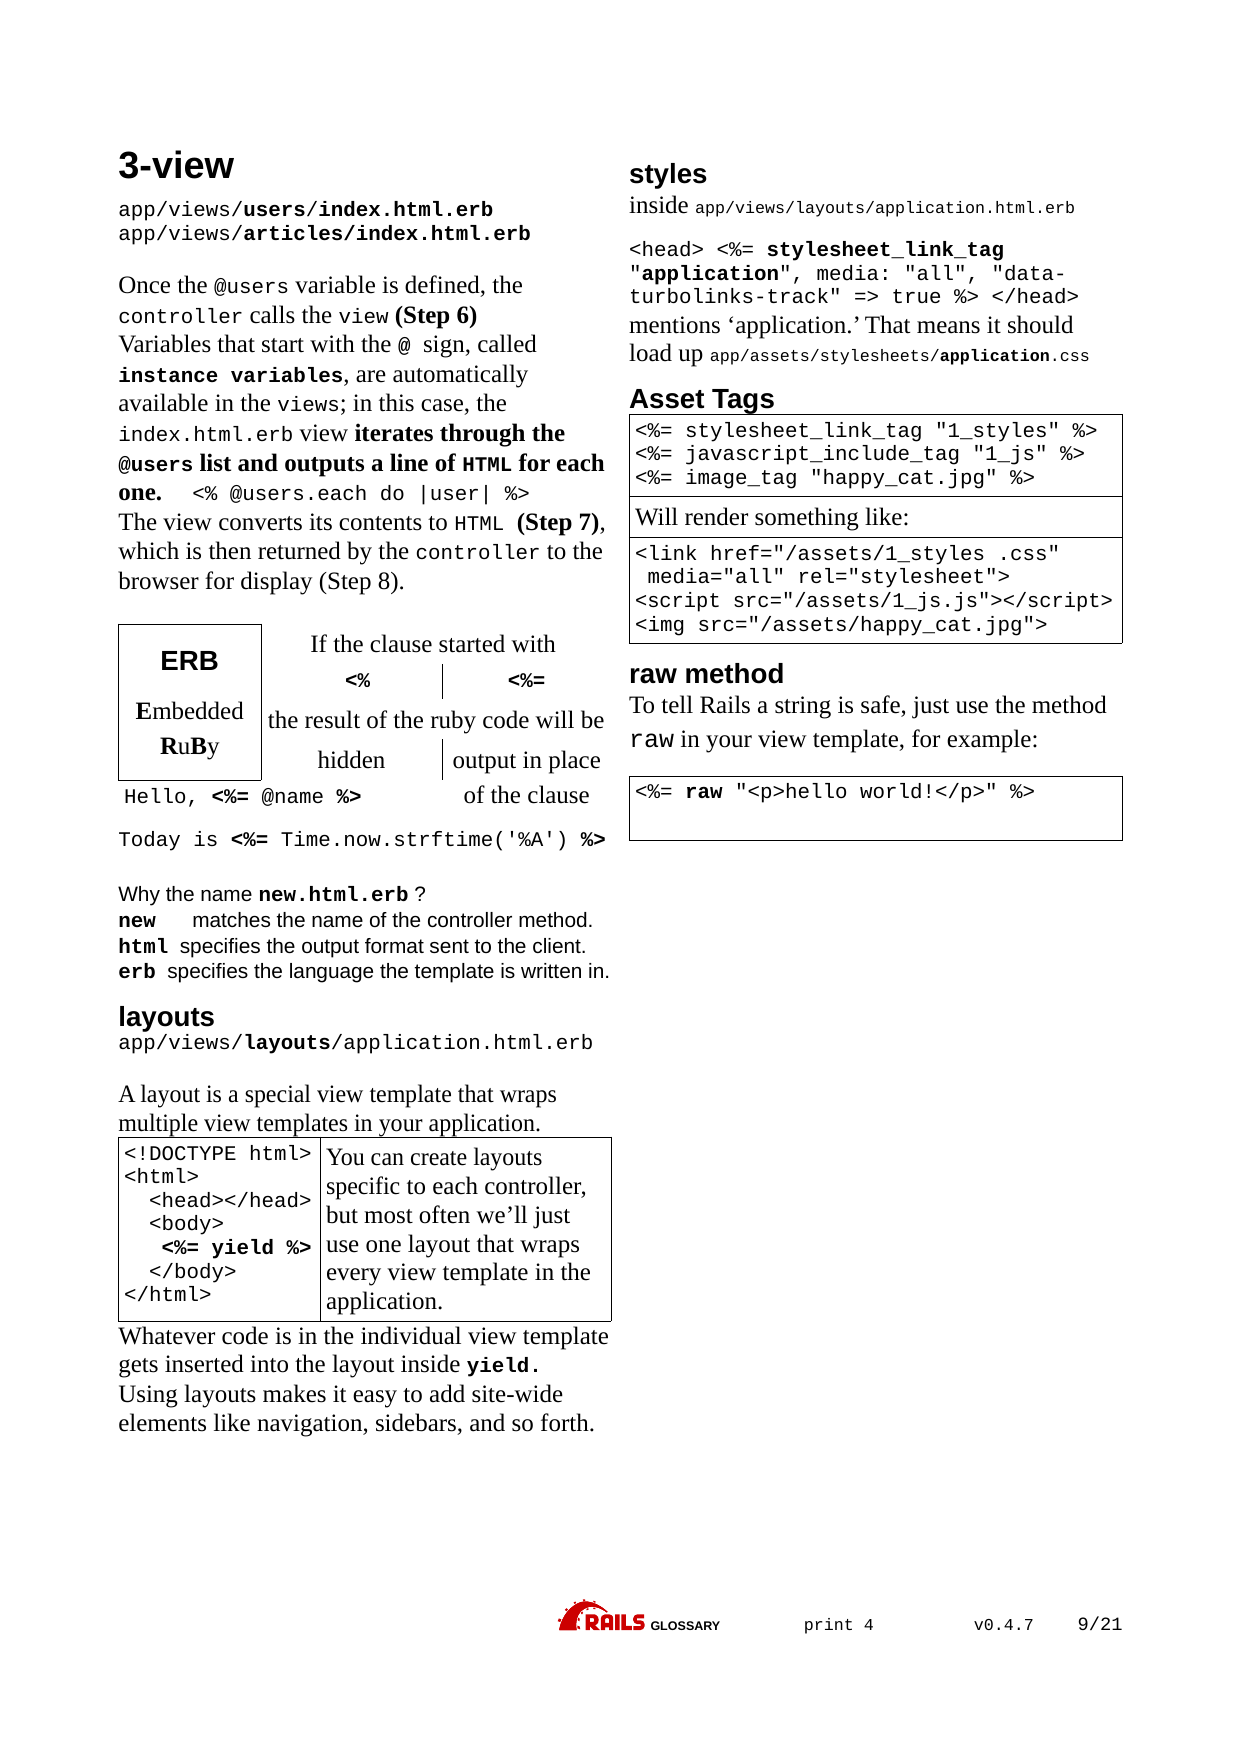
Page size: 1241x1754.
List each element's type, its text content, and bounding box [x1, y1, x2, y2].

text Today is <%= Time.now.strftime('%A') %> [118, 829, 611, 852]
text new matches the name of the controller method. [118, 908, 611, 933]
table_cell Will render something like: [630, 497, 1122, 537]
table_cell <% [262, 664, 442, 699]
text Whatever code is in the individual view template gets inserted into the layout inside yield. [118, 1322, 611, 1379]
table_header ERB Embedded RuBy [119, 625, 261, 780]
table_cell <%= [443, 664, 611, 699]
text app/views/layouts/application.html.erb [118, 1032, 611, 1056]
table_cell <link href="/assets/1_styles .css" media="all" rel="stylesheet"> <script src="/assets/1_js.js"></script> <img src="/assets/happy_cat.jpg"> [630, 538, 1122, 643]
subtitle raw method [629, 658, 1122, 690]
text Once the @users variable is defined, the controller calls the view (Step 6) [118, 270, 611, 329]
subtitle layouts [118, 1000, 611, 1032]
table_header <!DOCTYPE html> <html> <head></head> <body> <%= yield %> </body> </html> [119, 1138, 320, 1321]
text Why the name new.html.erb ? [118, 882, 611, 908]
text html specifies the output format sent to the client. erb specifies the language the template is written in. [118, 933, 611, 985]
table_cell the result of the ruby code will be [262, 699, 611, 739]
table_cell hidden [262, 739, 442, 780]
text app/views/articles/index.html.erb [118, 223, 611, 247]
table_header If the clause started with [262, 624, 611, 664]
text A layout is a special view template that wraps multiple view templates in your application. [118, 1079, 611, 1137]
text "application", media: "all", "data-turbolinks-track" => true %> </head> [629, 262, 1122, 310]
table_header <%= raw "<p>hello world!</p>" %> [630, 777, 1122, 840]
text To tell Rails a string is safe, just use the method raw in your view template, for example: [629, 690, 1122, 755]
subtitle Asset Tags [629, 382, 1122, 414]
table_header <%= stylesheet_link_tag "1_styles" %> <%= javascript_include_tag "1_js" %> <%= image_tag "happy_cat.jpg" %> [630, 415, 1122, 496]
text Using layouts makes it easy to add site-wide elements like navigation, sidebars, and so forth. [118, 1379, 611, 1437]
text <head> <%= stylesheet_link_tag [629, 239, 1122, 262]
text The view converts its contents to HTML (Step 7), which is then returned by the controller to the browser for display (Step 8). [118, 507, 611, 595]
subtitle 3-view [118, 143, 611, 187]
text mentions ‘application.’ That means it should load up app/assets/stylesheets/application.css [629, 310, 1122, 367]
text Variables that start with the @ sign, called instance variables, are automatically available in the views; in this case, the index.html.erb view iterates through the @users list and outputs a line of HTML for each one. <% @users.each do |user| %> [118, 329, 611, 507]
table_header You can create layouts specific to each controller, but most often we’ll just use one layout that wraps every view template in the application. [321, 1138, 611, 1321]
text app/views/users/index.html.erb [118, 199, 611, 223]
table_cell output in place of the clause [442, 739, 611, 829]
subtitle styles [629, 158, 1122, 190]
text inside app/views/layouts/application.html.erb [629, 190, 1122, 218]
table_cell Hello, <%= @name %> [118, 780, 442, 829]
